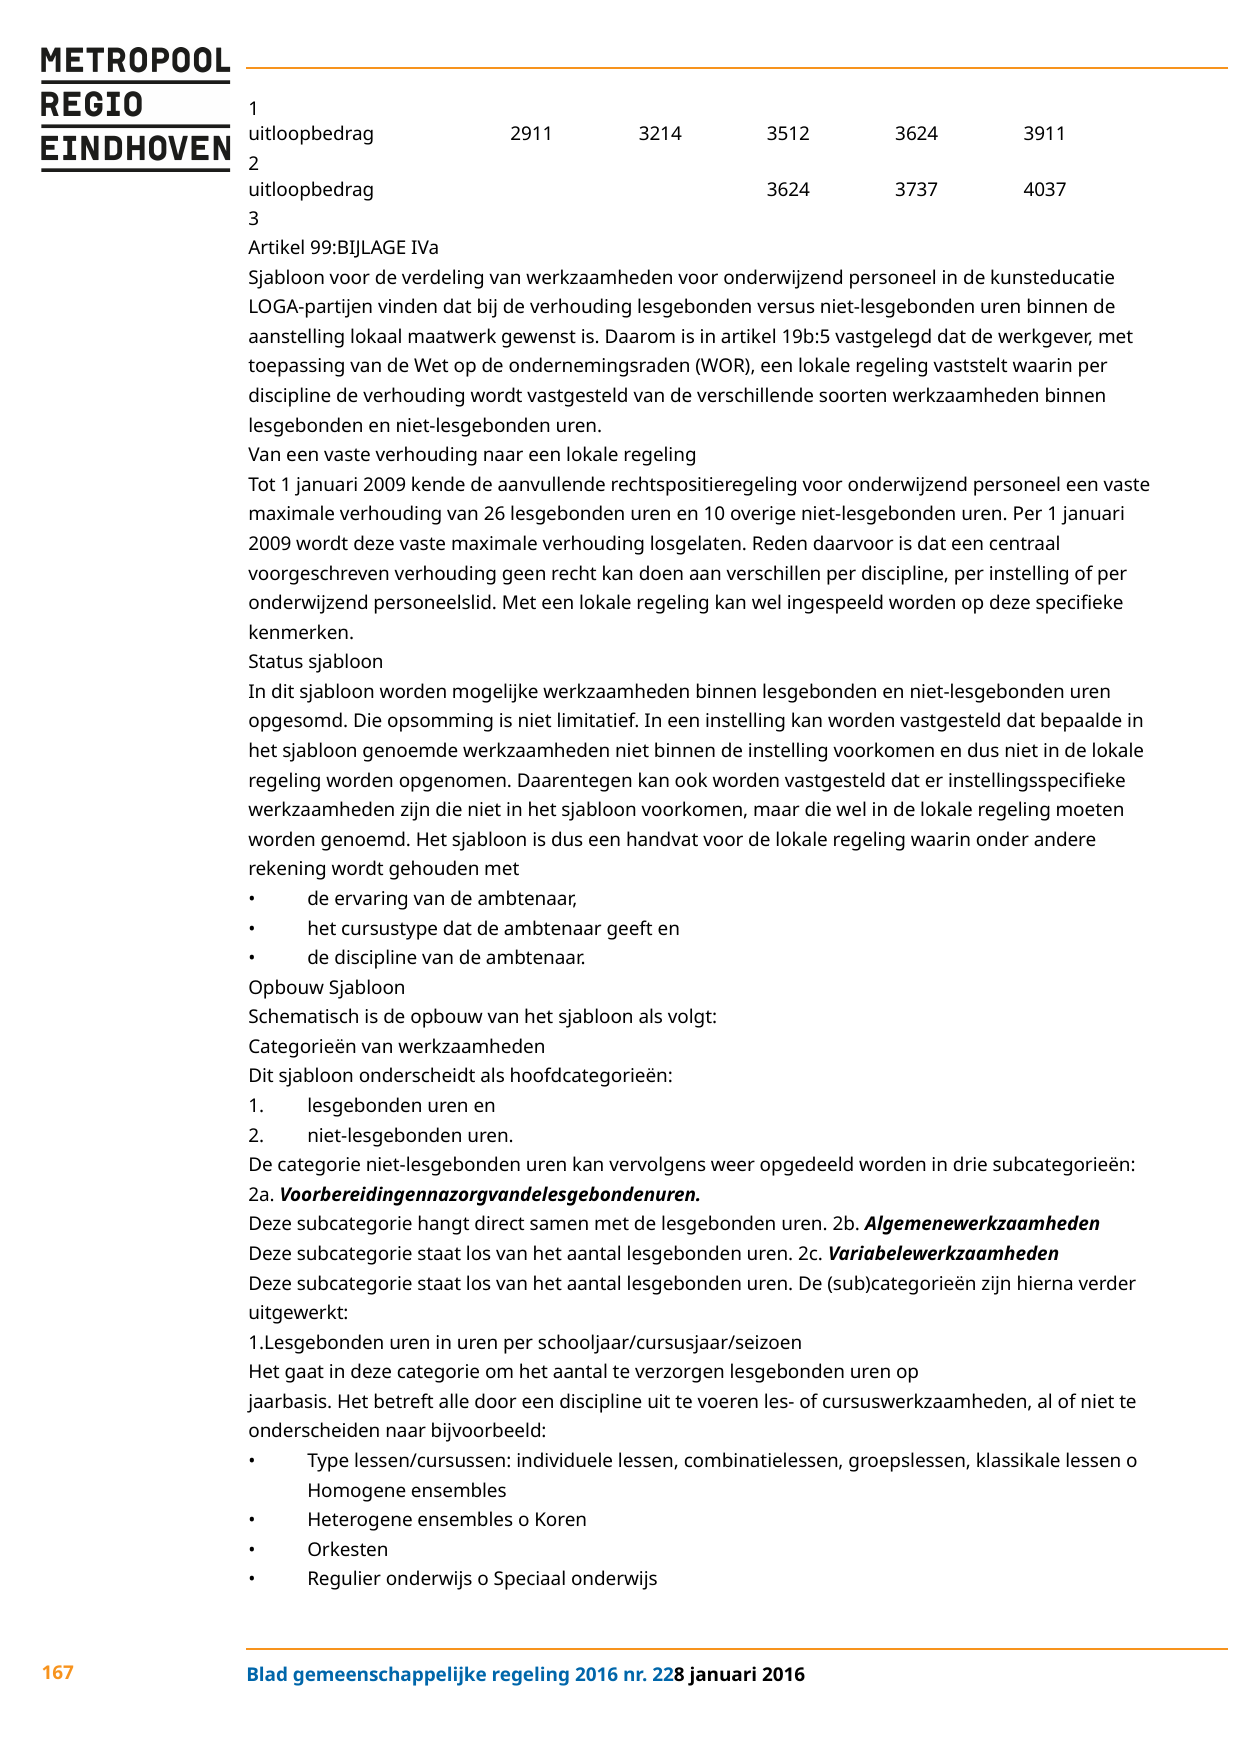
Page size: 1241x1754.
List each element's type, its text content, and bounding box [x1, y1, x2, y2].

text Schematisch is de opbouw van het sjabloon als volgt: [248, 1003, 1152, 1029]
text Het gaat in deze categorie om het aantal te verzorgen lesgebonden uren op [248, 1358, 1152, 1384]
text Dit sjabloon onderscheidt als hoofdcategorieën: [248, 1063, 1152, 1088]
text Categorieën van werkzaamheden [248, 1033, 1152, 1059]
text De categorie niet-lesgebonden uren kan vervolgens weer opgedeeld worden in drie subcategorieën: 2a. Voorbereidingennazorgvandelesgebondenuren. [248, 1151, 1152, 1207]
list Heterogene ensembles o Koren [248, 1506, 1152, 1532]
list niet-lesgebonden uren. [248, 1122, 1152, 1148]
table_cell [639, 95, 767, 121]
text Opbouw Sjabloon [248, 974, 1152, 1000]
table_cell [382, 95, 510, 121]
text Sjabloon voor de verdeling van werkzaamheden voor onderwijzend personeel in de kunsteducatie [248, 264, 1152, 290]
text Van een vaste verhouding naar een lokale regeling [248, 441, 1152, 467]
table_cell 1 [248, 95, 382, 121]
table_cell [1023, 95, 1152, 121]
list Type lessen/cursussen: individuele lessen, combinatielessen, groepslessen, klassikale lessen o Homogene ensembles [248, 1447, 1152, 1503]
table_cell 4037 [1023, 176, 1152, 231]
table_cell uitloopbedrag 3 [248, 176, 382, 231]
text LOGA-partijen vinden dat bij de verhouding lesgebonden versus niet-lesgebonden uren binnen de aanstelling lokaal maatwerk gewenst is. Daarom is in artikel 19b:5 vastgelegd dat de werkgever, met toepassing van de Wet op de ondernemingsraden (WOR), een lokale regeling vaststelt waarin per [248, 293, 1152, 378]
table_cell 3624 [767, 176, 895, 231]
table_cell 2911 [510, 121, 638, 176]
list het cursustype dat de ambtenaar geeft en [248, 915, 1152, 941]
text jaarbasis. Het betreft alle door een discipline uit te voeren les- of cursuswerkzaamheden, al of niet te onderscheiden naar bijvoorbeeld: [248, 1388, 1152, 1443]
text discipline de verhouding wordt vastgesteld van de verschillende soorten werkzaamheden binnen lesgebonden en niet-lesgebonden uren. [248, 382, 1152, 438]
text Deze subcategorie staat los van het aantal lesgebonden uren. 2c. Variabelewerkzaamheden [248, 1240, 1152, 1266]
list de ervaring van de ambtenaar, [248, 885, 1152, 911]
table_cell [639, 176, 767, 231]
picture [41, 47, 231, 172]
list de discipline van de ambtenaar. [248, 944, 1152, 970]
table_cell uitloopbedrag 2 [248, 121, 382, 176]
text Artikel 99:BIJLAGE IVa [248, 234, 1152, 260]
list lesgebonden uren en [248, 1092, 1152, 1118]
table_cell [895, 95, 1023, 121]
text Status sjabloon [248, 648, 1152, 674]
list Orkesten [248, 1536, 1152, 1562]
text In dit sjabloon worden mogelijke werkzaamheden binnen lesgebonden en niet-lesgebonden uren opgesomd. Die opsomming is niet limitatief. In een instelling kan worden vastgesteld dat bepaalde in het sjabloon genoemde werkzaamheden niet binnen de instelling voorkomen en dus niet in de lokale regeling worden opgenomen. Daarentegen kan ook worden vastgesteld dat er instellingsspecifieke werkzaamheden zijn die niet in het sjabloon voorkomen, maar die wel in de lokale regeling moeten worden genoemd. Het sjabloon is dus een handvat voor de lokale regeling waarin onder andere rekening wordt gehouden met [248, 678, 1152, 881]
list Regulier onderwijs o Speciaal onderwijs [248, 1566, 1152, 1591]
table_cell 3911 [1023, 121, 1152, 176]
table_cell 3737 [895, 176, 1023, 231]
table_cell [767, 95, 895, 121]
text Deze subcategorie staat los van het aantal lesgebonden uren. De (sub)categorieën zijn hierna verder uitgewerkt: [248, 1270, 1152, 1325]
table_cell [382, 176, 510, 231]
table_cell 3512 [767, 121, 895, 176]
table_cell [510, 176, 638, 231]
table_cell 3214 [639, 121, 767, 176]
table_cell 3624 [895, 121, 1023, 176]
table_cell [510, 95, 638, 121]
text Deze subcategorie hangt direct samen met de lesgebonden uren. 2b. Algemenewerkzaamheden [248, 1211, 1152, 1236]
table_cell [382, 121, 510, 176]
text 1.Lesgebonden uren in uren per schooljaar/cursusjaar/seizoen [248, 1329, 1152, 1355]
text Tot 1 januari 2009 kende de aanvullende rechtspositieregeling voor onderwijzend personeel een vaste maximale verhouding van 26 lesgebonden uren en 10 overige niet-lesgebonden uren. Per 1 januari 2009 wordt deze vaste maximale verhouding losgelaten. Reden daarvoor is dat een centraal voorgeschreven verhouding geen recht kan doen aan verschillen per discipline, per instelling of per onderwijzend personeelslid. Met een lokale regeling kan wel ingespeeld worden op deze specifieke kenmerken. [248, 471, 1152, 645]
